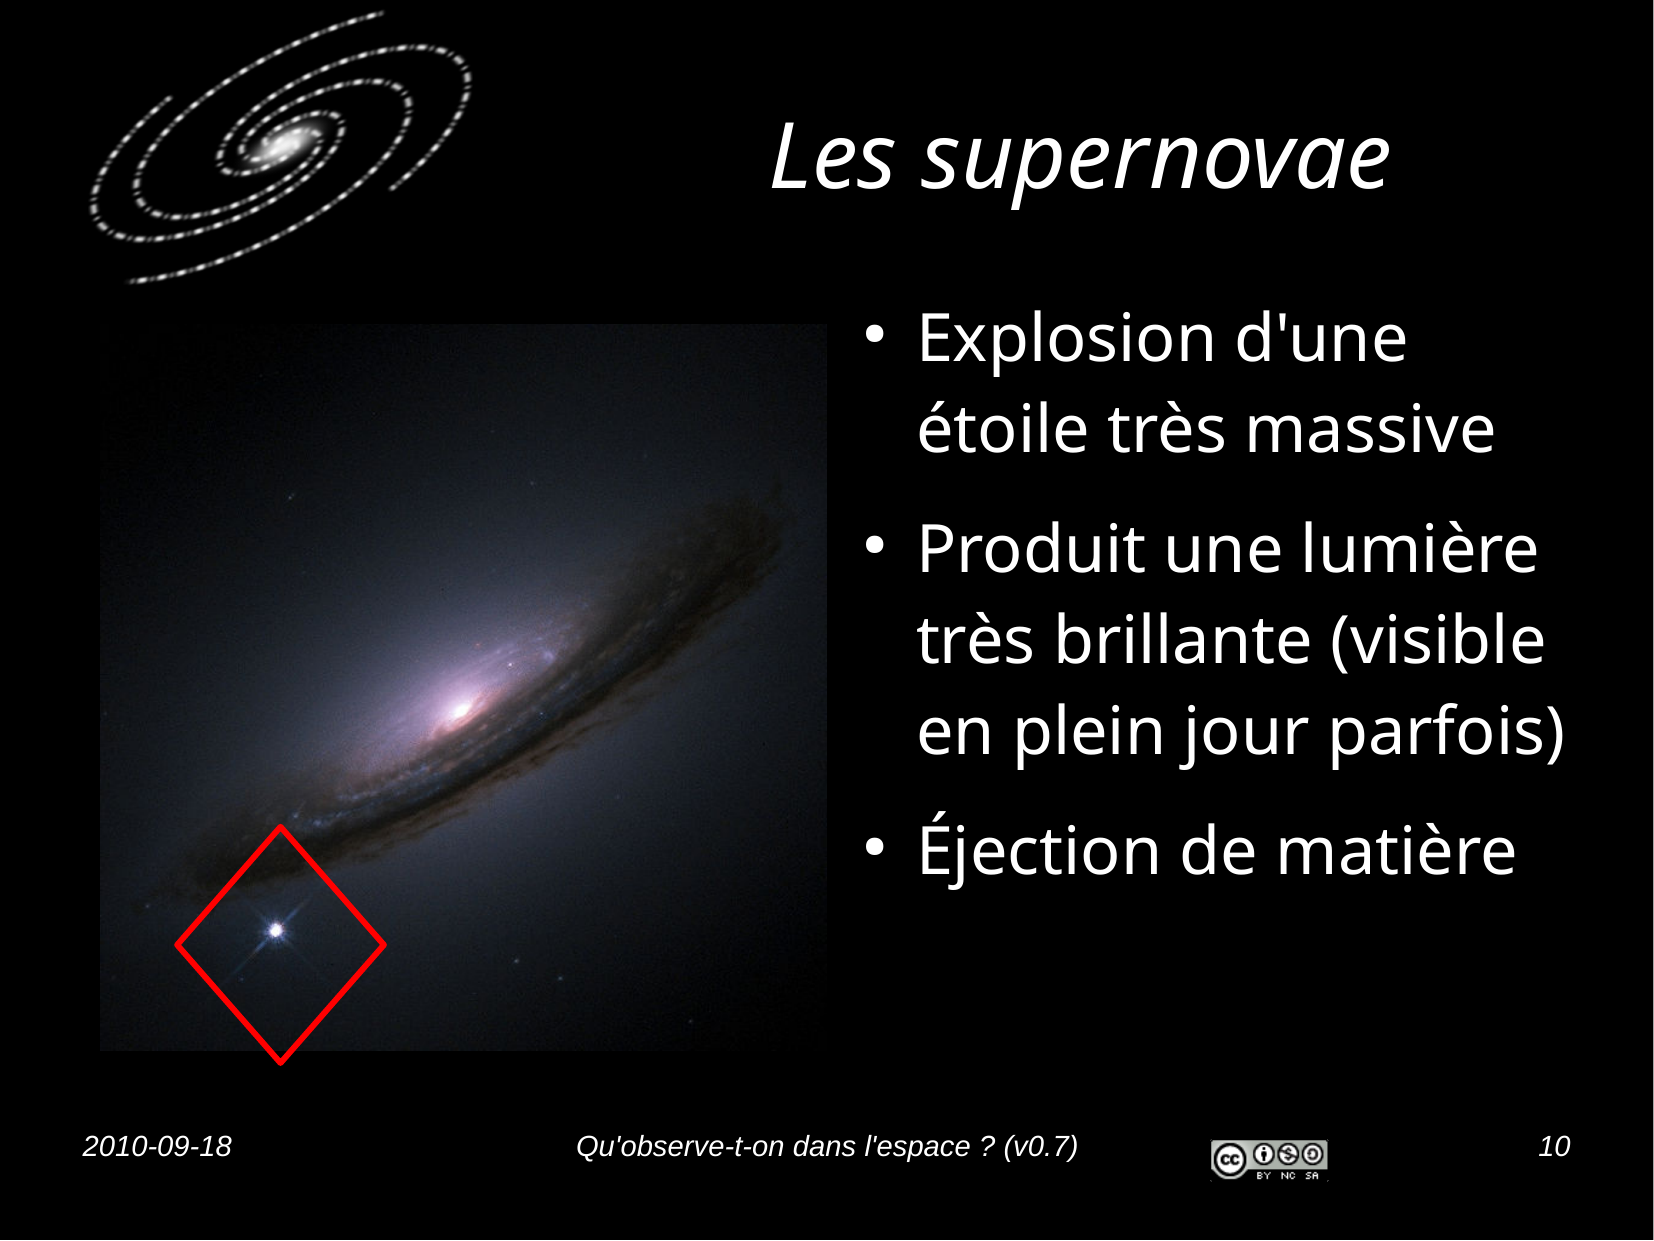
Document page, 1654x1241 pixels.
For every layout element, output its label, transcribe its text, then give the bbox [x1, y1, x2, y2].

picture [1210, 1139, 1329, 1182]
picture [182, 832, 379, 1051]
title Les supernovae [590, 56, 1571, 250]
list Explosion d'une étoile très massive Produit une lumière très brillante (visible en plein jour parfois) Éjection de matière [845, 290, 1572, 1109]
picture [100, 324, 827, 1051]
picture [88, 8, 473, 286]
